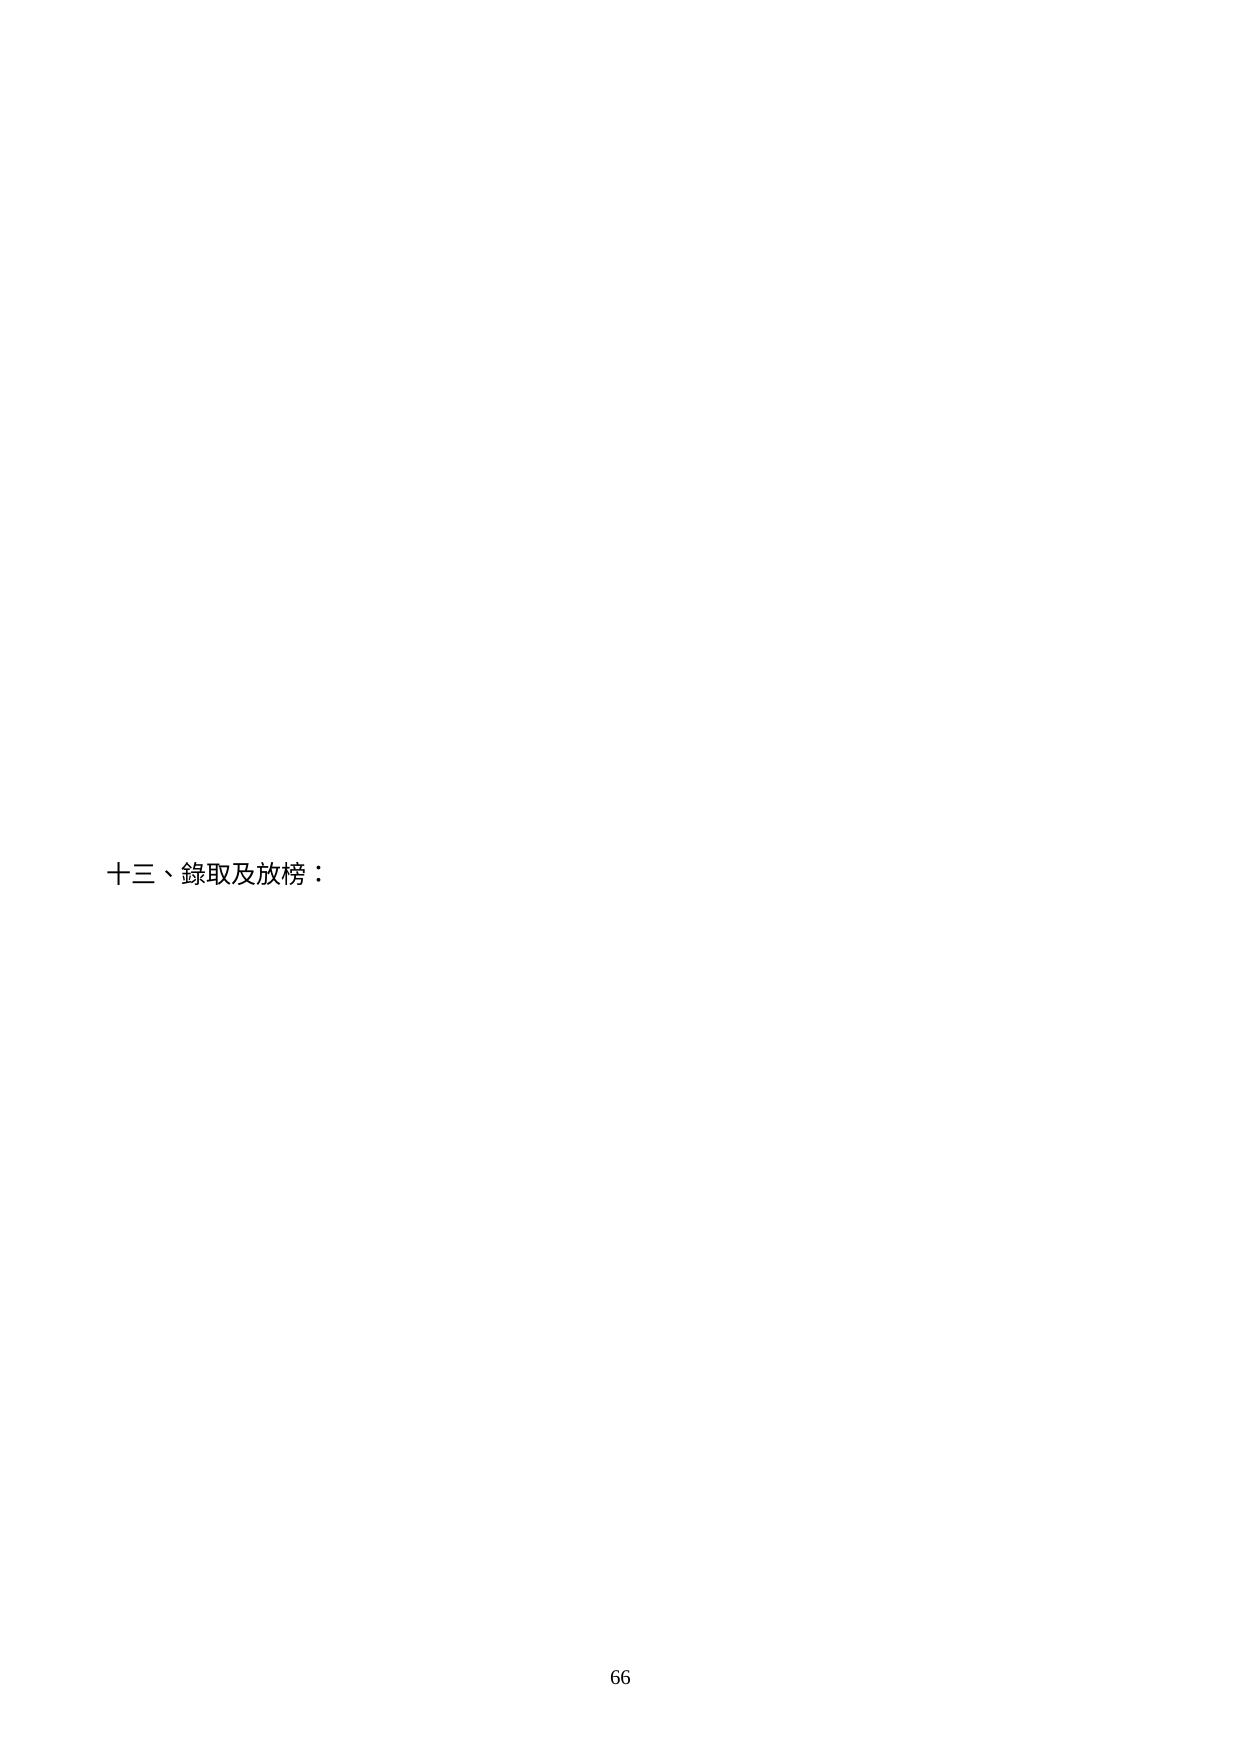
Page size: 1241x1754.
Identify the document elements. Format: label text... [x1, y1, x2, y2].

text 十三、錄取及放榜： [106, 831, 1134, 893]
